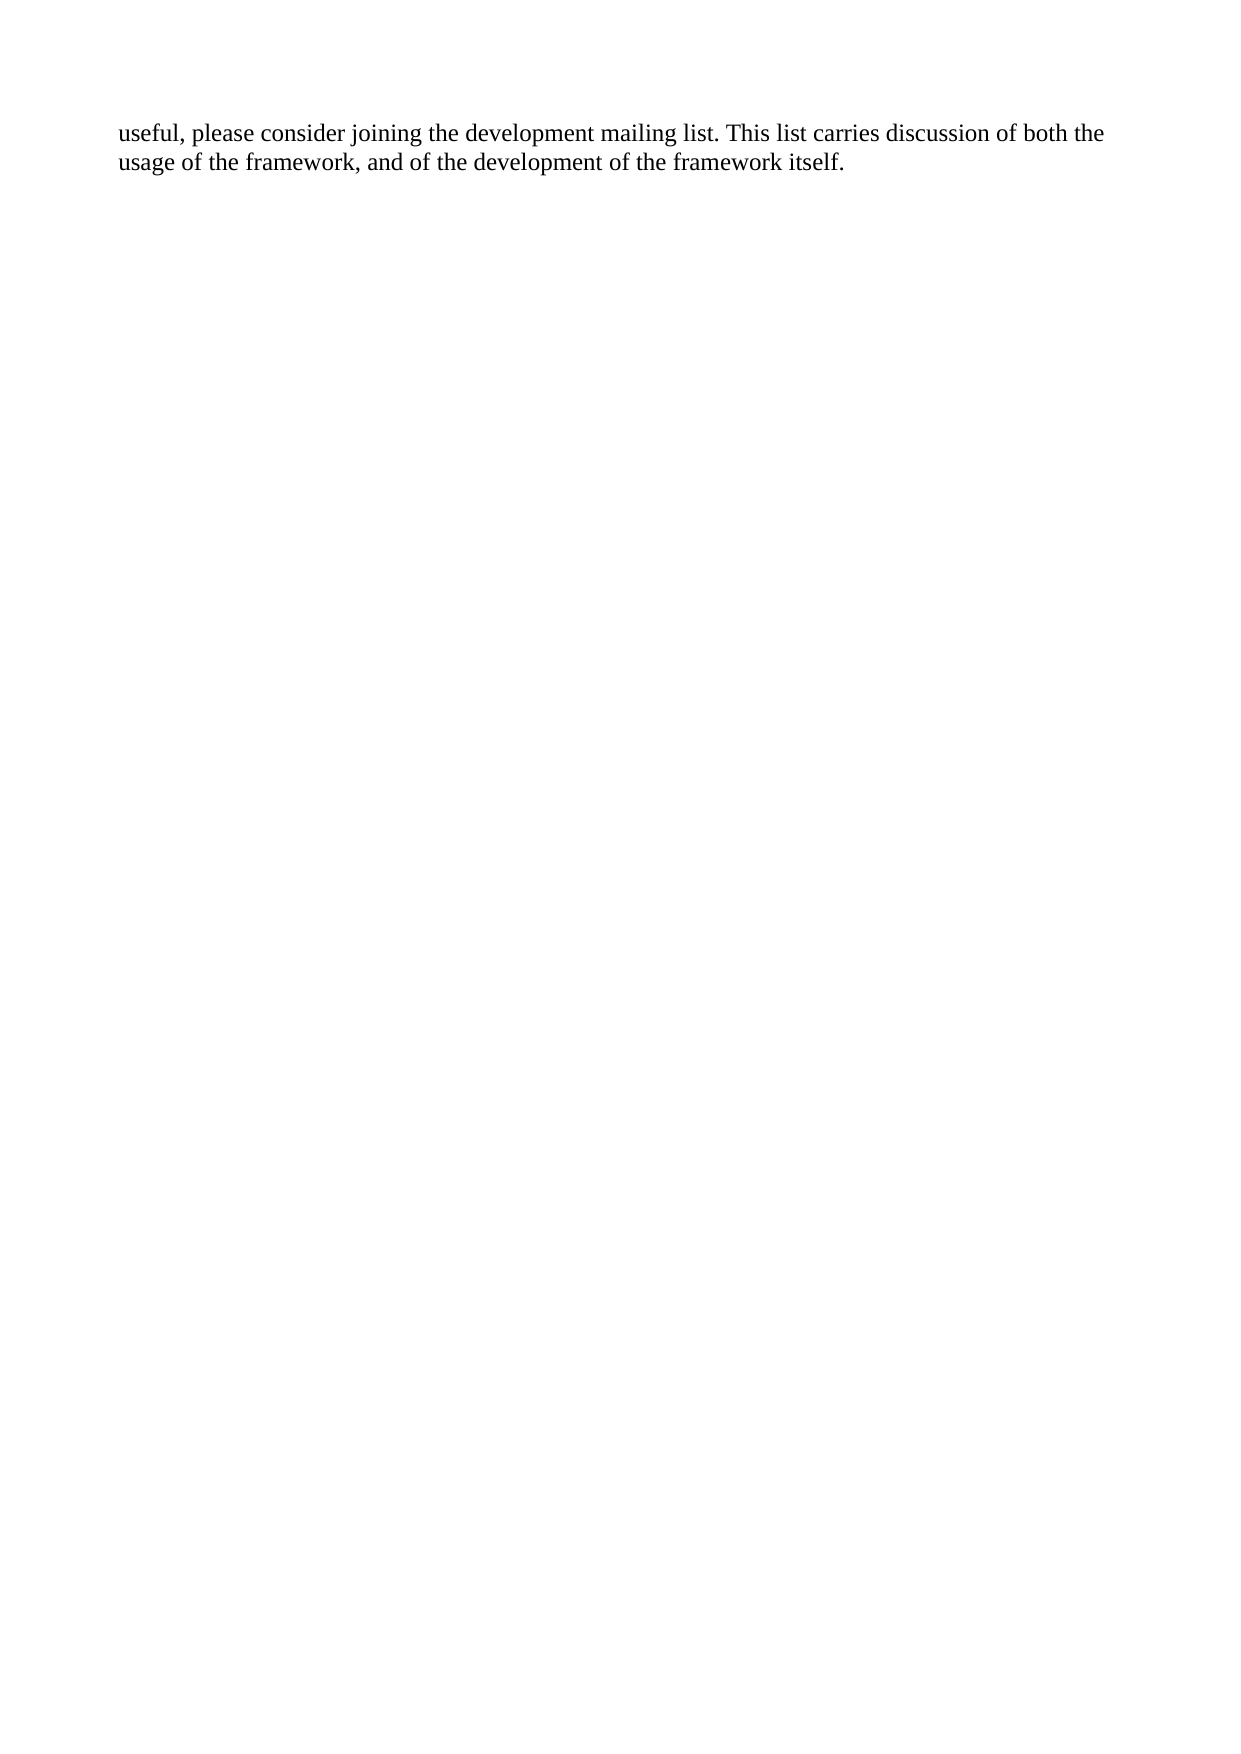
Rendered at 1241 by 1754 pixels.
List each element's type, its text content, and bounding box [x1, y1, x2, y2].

text useful, please consider joining the development mailing list. This list carries discussion of both the usage of the framework, and of the development of the framework itself. [118, 118, 1122, 176]
